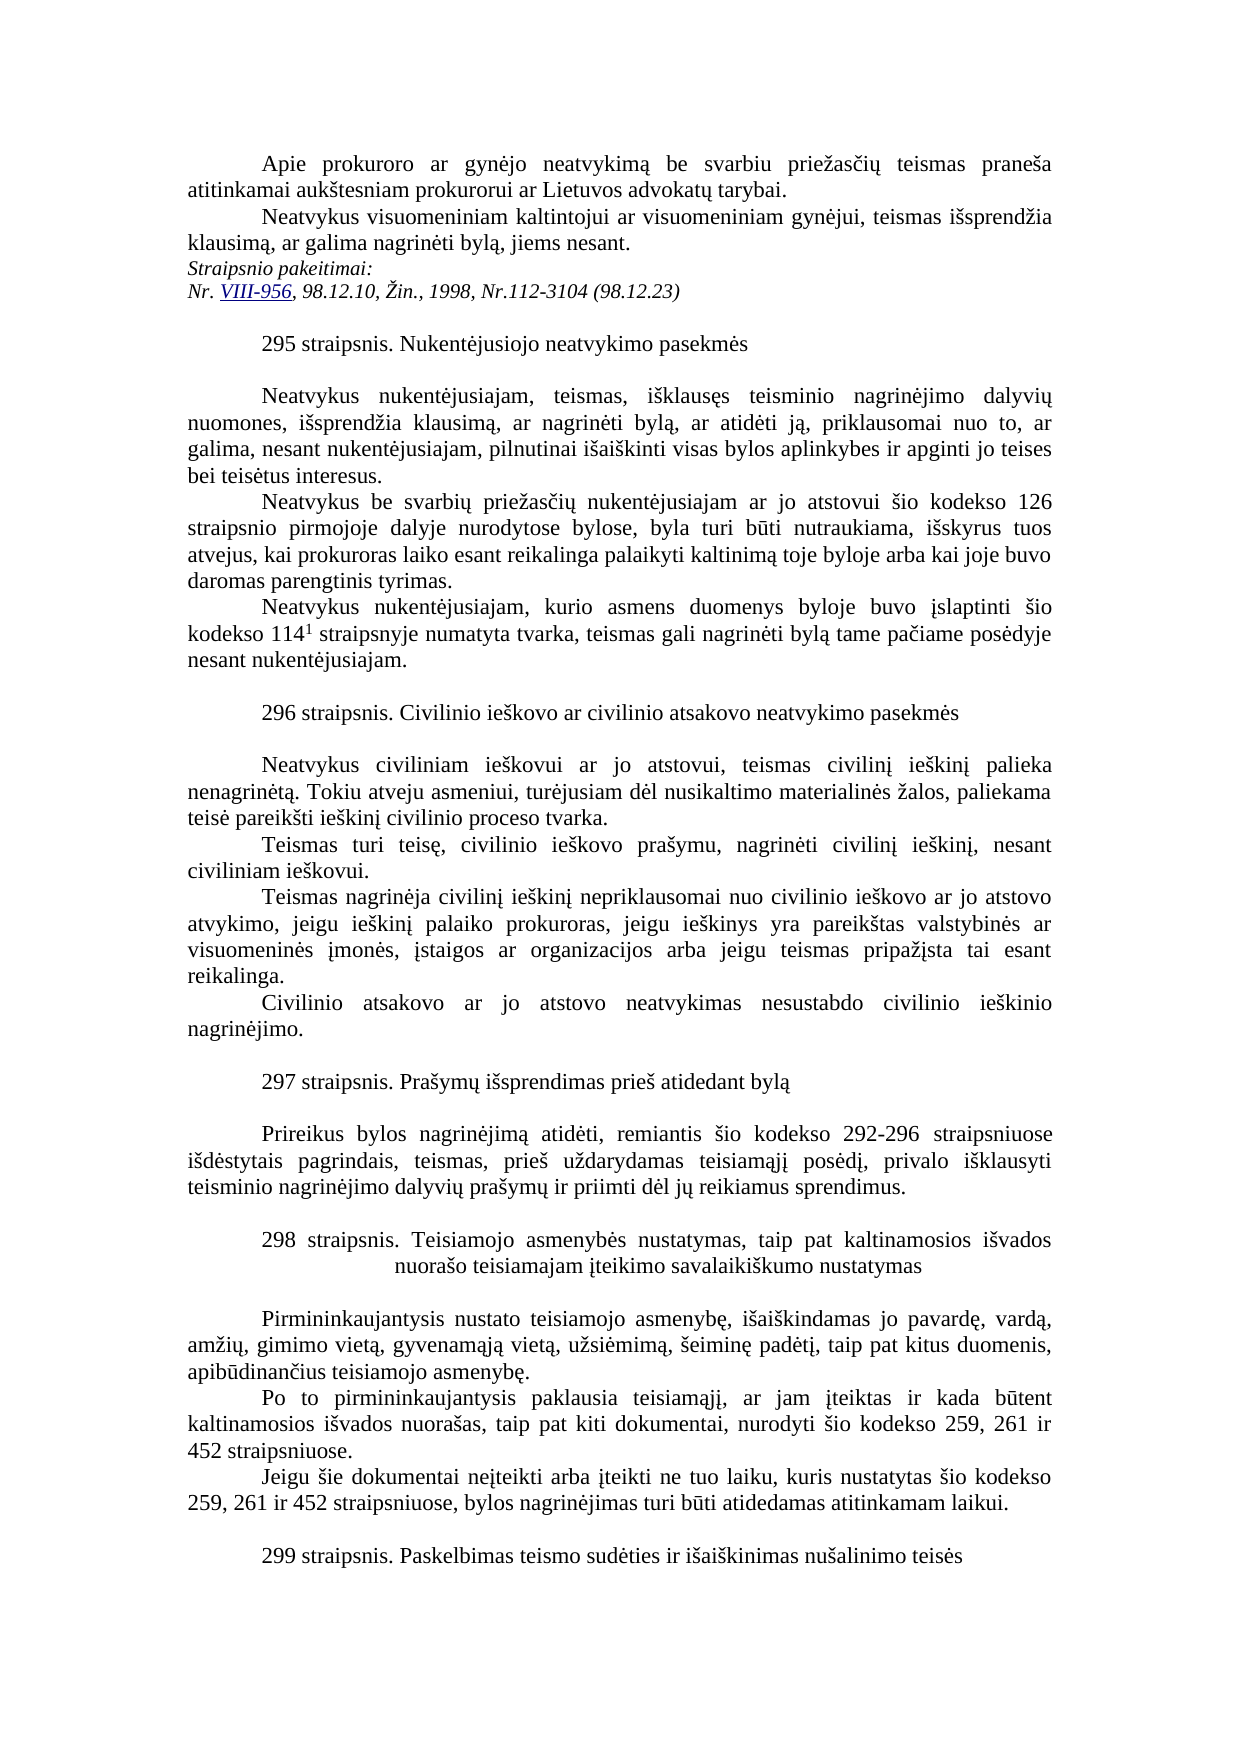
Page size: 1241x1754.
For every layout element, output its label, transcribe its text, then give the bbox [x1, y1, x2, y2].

text Neatvykus civiliniam ieškovui ar jo atstovui, teismas civilinį ieškinį palieka nenagrinėtą. Tokiu atveju asmeniui, turėjusiam dėl nusikaltimo materialinės žalos, paliekama teisė pareikšti ieškinį civilinio proceso tvarka. [187, 752, 1053, 831]
text Nr. VIII-956, 98.12.10, Žin., 1998, Nr.112-3104 (98.12.23) [187, 279, 1053, 303]
text Civilinio atsakovo ar jo atstovo neatvykimas nesustabdo civilinio ieškinio nagrinėjimo. [187, 989, 1053, 1041]
text Jeigu šie dokumentai neįteikti arba įteikti ne tuo laiku, kuris nustatytas šio kodekso 259, 261 ir 452 straipsniuose, bylos nagrinėjimas turi būti atidedamas atitinkamam laikui. [187, 1463, 1053, 1516]
text Straipsnio pakeitimai: [187, 255, 1053, 279]
text 297 straipsnis. Prašymų išsprendimas prieš atidedant bylą [187, 1068, 1053, 1094]
text 299 straipsnis. Paskelbimas teismo sudėties ir išaiškinimas nušalinimo teisės [187, 1542, 1053, 1568]
text 298 straipsnis. Teisiamojo asmenybės nustatymas, taip pat kaltinamosios išvados nuorašo teisiamajam įteikimo savalaikiškumo nustatymas [261, 1226, 1053, 1279]
text Pirmininkaujantysis nustato teisiamojo asmenybę, išaiškindamas jo pavardę, vardą, amžių, gimimo vietą, gyvenamąją vietą, užsiėmimą, šeiminę padėtį, taip pat kitus duomenis, apibūdinančius teisiamojo asmenybę. [187, 1305, 1053, 1384]
text 295 straipsnis. Nukentėjusiojo neatvykimo pasekmės [187, 330, 1053, 356]
text Neatvykus nukentėjusiajam, teismas, išklausęs teisminio nagrinėjimo dalyvių nuomones, išsprendžia klausimą, ar nagrinėti bylą, ar atidėti ją, priklausomai nuo to, ar galima, nesant nukentėjusiajam, pilnutinai išaiškinti visas bylos aplinkybes ir apginti jo teises bei teisėtus interesus. [187, 383, 1053, 488]
text Prireikus bylos nagrinėjimą atidėti, remiantis šio kodekso 292-296 straipsniuose išdėstytais pagrindais, teismas, prieš uždarydamas teisiamąjį posėdį, privalo išklausyti teisminio nagrinėjimo dalyvių prašymų ir priimti dėl jų reikiamus sprendimus. [187, 1121, 1053, 1199]
text Teismas turi teisę, civilinio ieškovo prašymu, nagrinėti civilinį ieškinį, nesant civiliniam ieškovui. [187, 831, 1053, 883]
text Po to pirmininkaujantysis paklausia teisiamąjį, ar jam įteiktas ir kada būtent kaltinamosios išvados nuorašas, taip pat kiti dokumentai, nurodyti šio kodekso 259, 261 ir 452 straipsniuose. [187, 1384, 1053, 1463]
text Neatvykus nukentėjusiajam, kurio asmens duomenys byloje buvo įslaptinti šio kodekso 1141 straipsnyje numatyta tvarka, teismas gali nagrinėti bylą tame pačiame posėdyje nesant nukentėjusiajam. [187, 593, 1053, 672]
text Neatvykus be svarbių priežasčių nukentėjusiajam ar jo atstovui šio kodekso 126 straipsnio pirmojoje dalyje nurodytose bylose, byla turi būti nutraukiama, išskyrus tuos atvejus, kai prokuroras laiko esant reikalinga palaikyti kaltinimą toje byloje arba kai joje buvo daromas parengtinis tyrimas. [187, 488, 1053, 593]
text 296 straipsnis. Civilinio ieškovo ar civilinio atsakovo neatvykimo pasekmės [187, 699, 1053, 725]
text Teismas nagrinėja civilinį ieškinį nepriklausomai nuo civilinio ieškovo ar jo atstovo atvykimo, jeigu ieškinį palaiko prokuroras, jeigu ieškinys yra pareikštas valstybinės ar visuomeninės įmonės, įstaigos ar organizacijos arba jeigu teismas pripažįsta tai esant reikalinga. [187, 883, 1053, 989]
text Neatvykus visuomeniniam kaltintojui ar visuomeniniam gynėjui, teismas išsprendžia klausimą, ar galima nagrinėti bylą, jiems nesant. [187, 203, 1053, 255]
text Apie prokuroro ar gynėjo neatvykimą be svarbiu priežasčių teismas praneša atitinkamai aukštesniam prokurorui ar Lietuvos advokatų tarybai. [187, 150, 1053, 203]
